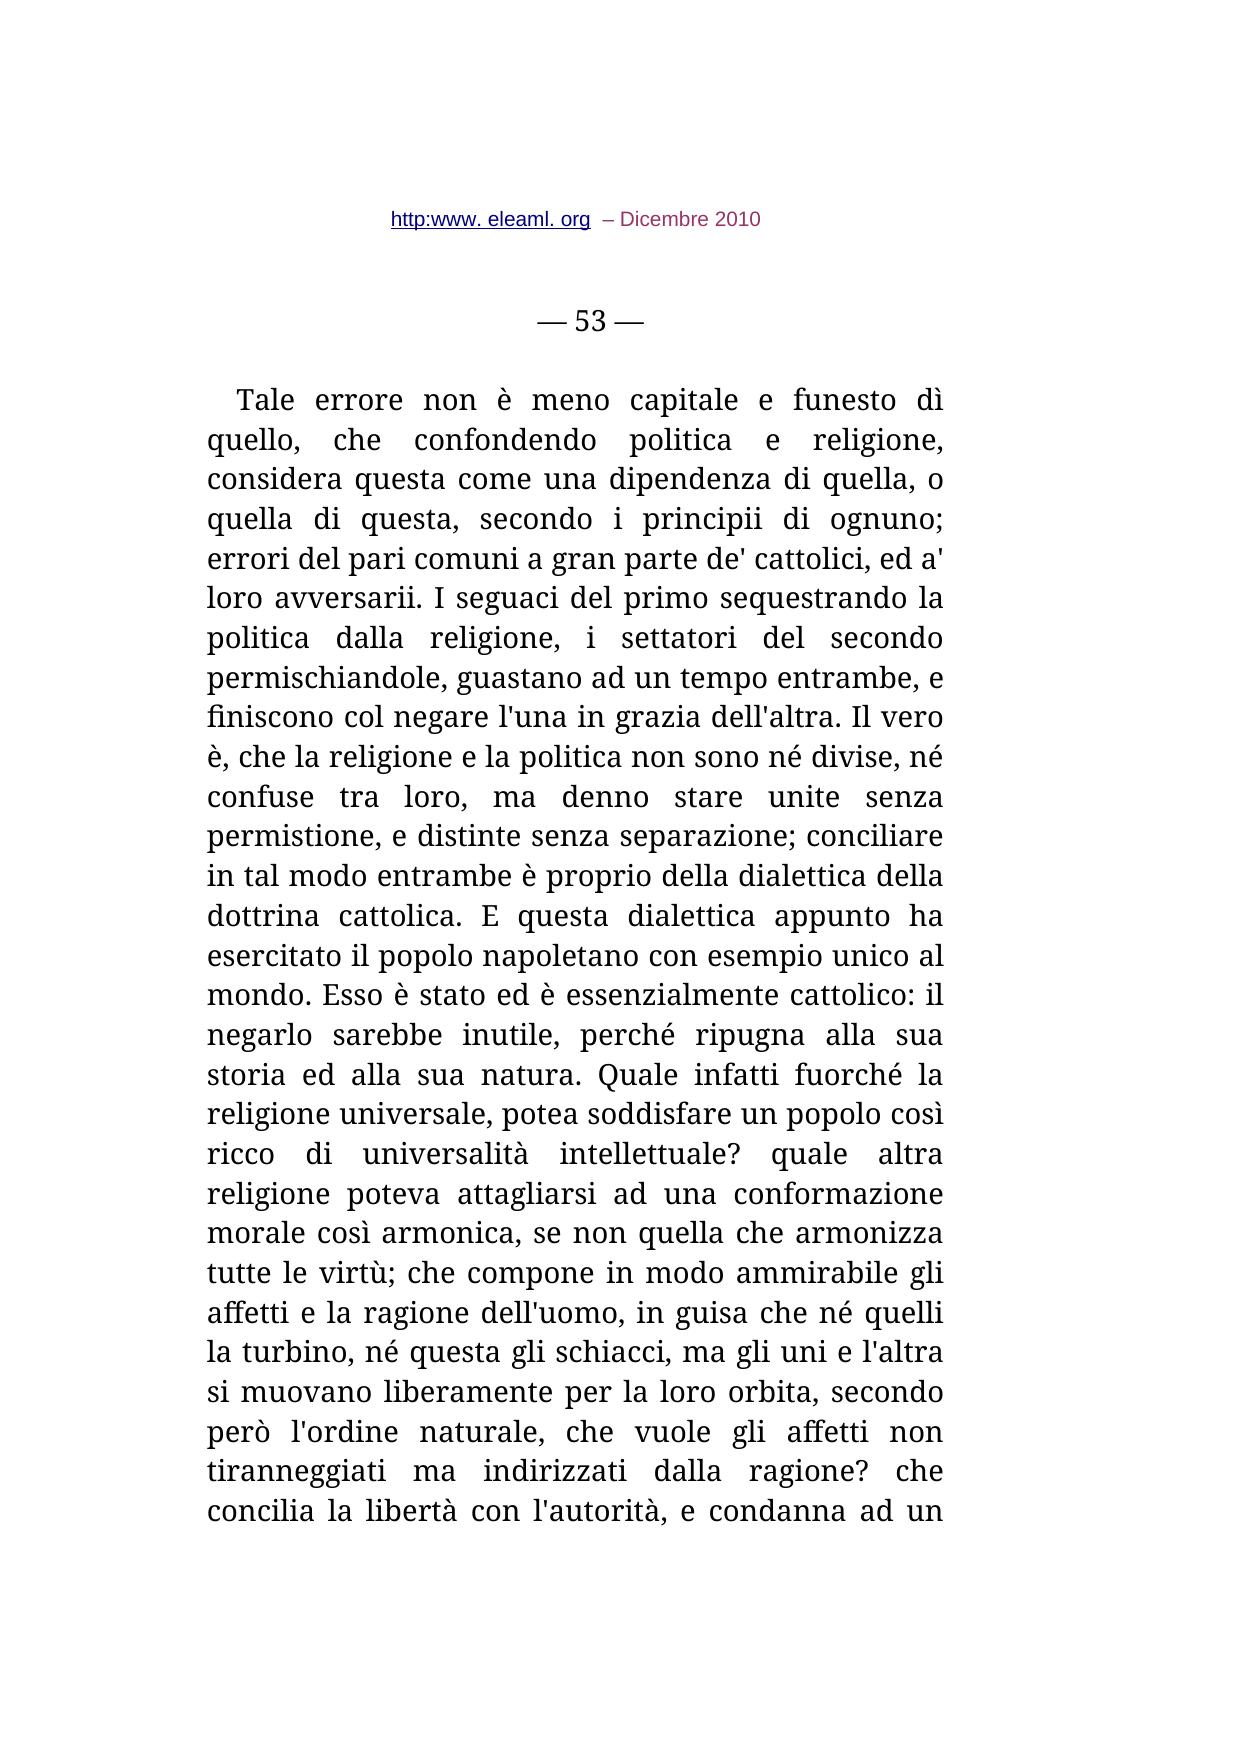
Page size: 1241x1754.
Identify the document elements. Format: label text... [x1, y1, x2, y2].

text — 53 — [207, 300, 945, 339]
text Tale errore non è meno capitale e funesto dì quello, che confondendo politica e religione, considera questa come una dipendenza di quella, o quella di questa, secondo i principii di ognuno; errori del pari comuni a gran parte de' cattolici, ed a' loro avversarii. I seguaci del primo sequestrando la politica dalla religione, i settatori del secondo permischiandole, guastano ad un tempo entrambe, e finiscono col negare l'una in grazia dell'altra. Il vero è, che la religione e la politica non sono né divise, né confuse tra loro, ma denno stare unite senza permistione, e distinte senza separazione; conciliare in tal modo entrambe è proprio della dialettica della dottrina cattolica. E questa dialettica appunto ha esercitato il popolo napoletano con esempio unico al mondo. Esso è stato ed è essenzialmente cattolico: il negarlo sarebbe inutile, perché ripugna alla sua storia ed alla sua natura. Quale infatti fuorché la religione universale, potea soddisfare un popolo così ricco di universalità intellettuale? quale altra religione poteva attagliarsi ad una conformazione morale così armonica, se non quella che armonizza tutte le virtù; che compone in modo ammirabile gli affetti e la ragione dell'uomo, in guisa che né quelli la turbino, né questa gli schiacci, ma gli uni e l'altra si muovano liberamente per la loro orbita, secondo però l'ordine naturale, che vuole gli affetti non tiranneggiati ma indirizzati dalla ragione? che concilia la libertà con l'autorità, e condanna ad un [207, 379, 945, 1530]
